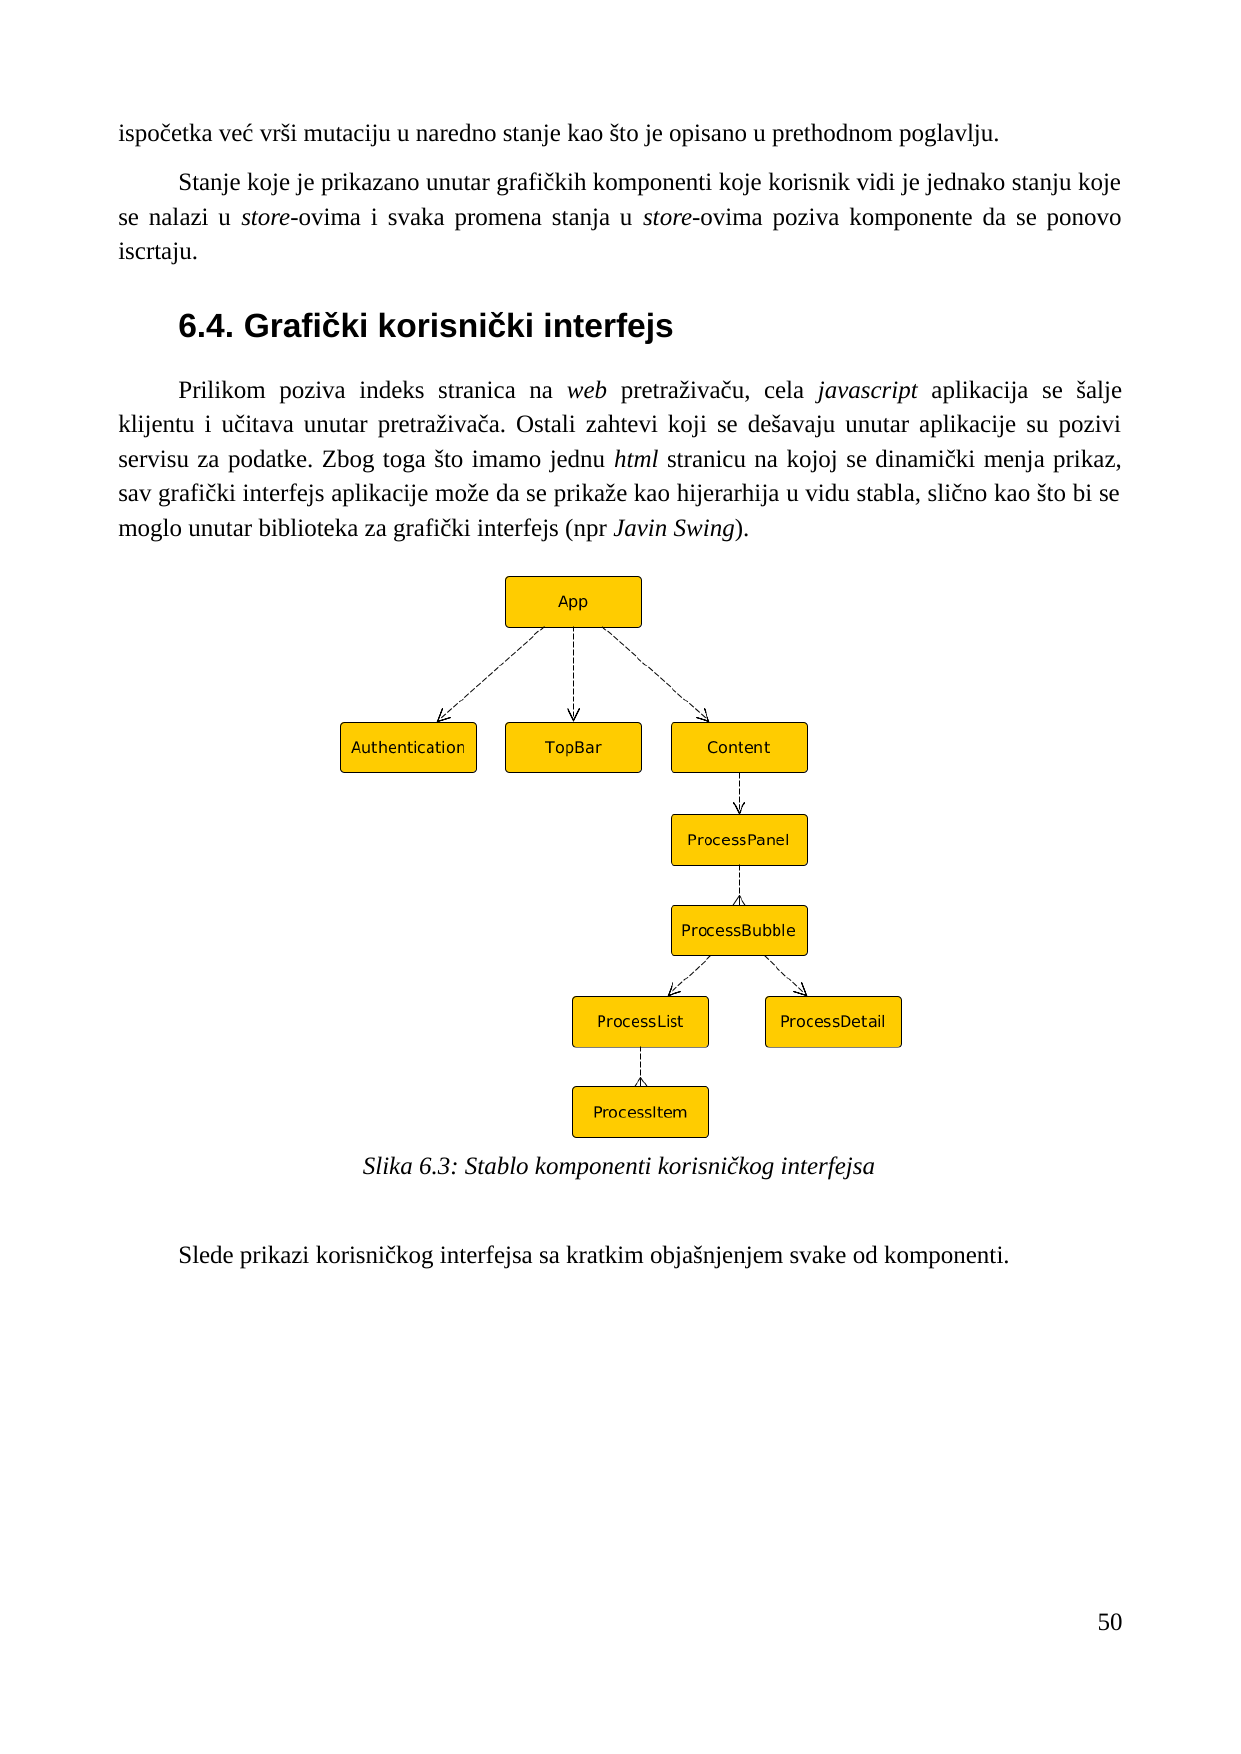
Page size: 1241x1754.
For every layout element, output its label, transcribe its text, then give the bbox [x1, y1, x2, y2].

text Slika 6.3: Stablo komponenti korisničkog interfejsa [118, 1152, 1122, 1180]
text Stanje koje je prikazano unutar grafičkih komponenti koje korisnik vidi je jednako stanju koje se nalazi u store-ovima i svaka promena stanja u store-ovima poziva komponente da se ponovo iscrtaju. [118, 167, 1122, 265]
picture [325, 561, 915, 1152]
subtitle Grafički korisnički interfejs [118, 306, 1122, 345]
text Slede prikazi korisničkog interfejsa sa kratkim objašnjenjem svake od komponenti. [118, 1240, 1122, 1269]
text ispočetka već vrši mutaciju u naredno stanje kao što je opisano u prethodnom poglavlju. [118, 118, 1122, 147]
text Prilikom poziva indeks stranica na web pretraživaču, cela javascript aplikacija se šalje klijentu i učitava unutar pretraživača. Ostali zahtevi koji se dešavaju unutar aplikacije su pozivi servisu za podatke. Zbog toga što imamo jednu html stranicu na kojoj se dinamički menja prikaz, sav grafički interfejs aplikacije može da se prikaže kao hijerarhija u vidu stabla, slično kao što bi se moglo unutar biblioteka za grafički interfejs (npr Javin Swing). [118, 375, 1122, 542]
